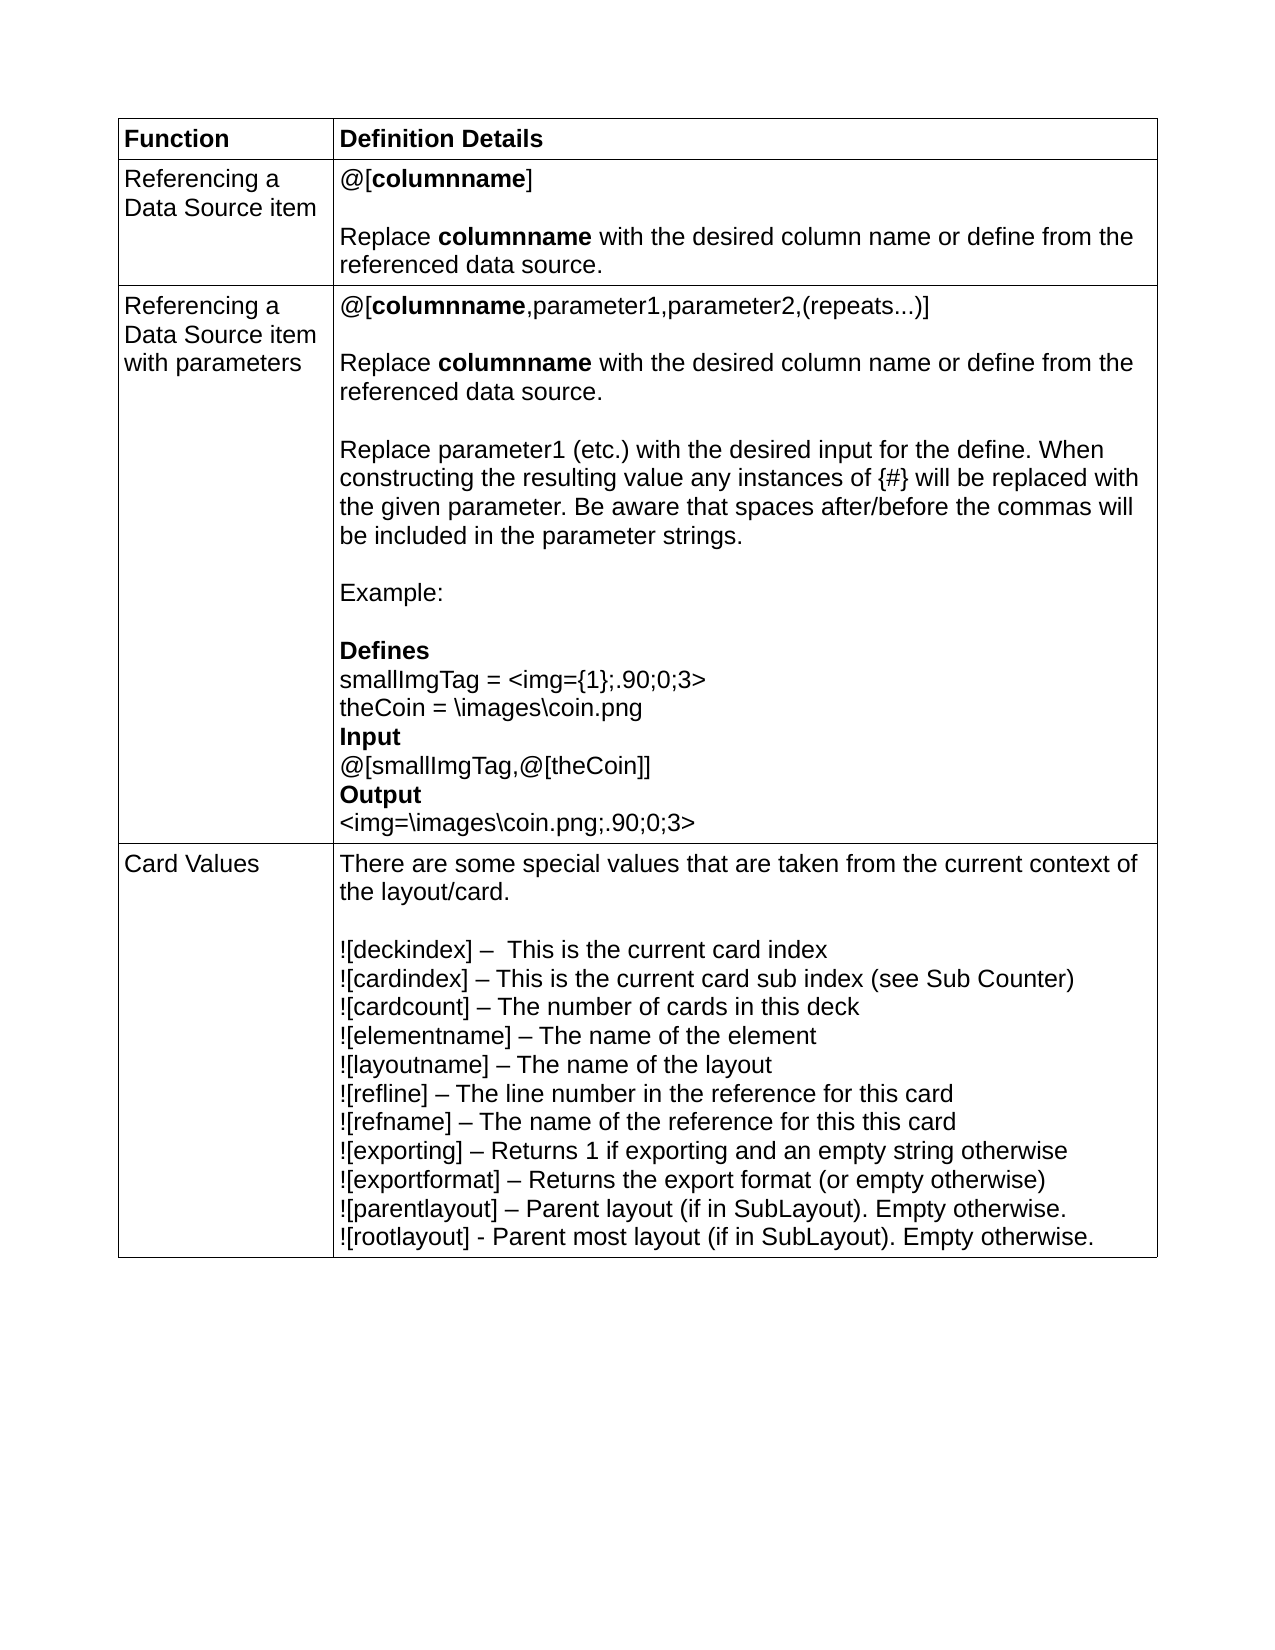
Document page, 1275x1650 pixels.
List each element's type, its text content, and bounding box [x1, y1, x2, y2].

table_cell There are some special values that are taken from the current context of the layout/card. ![deckindex] – This is the current card index ![cardindex] – This is the current card sub index (see Sub Counter) ![cardcount] – The number of cards in this deck ![elementname] – The name of the element ![layoutname] – The name of the layout ![refline] – The line number in the reference for this card ![refname] – The name of the reference for this this card ![exporting] – Returns 1 if exporting and an empty string otherwise ![exportformat] – Returns the export format (or empty otherwise) ![parentlayout] – Parent layout (if in SubLayout). Empty otherwise. ![rootlayout] - Parent most layout (if in SubLayout). Empty otherwise. [334, 844, 1157, 1257]
table_cell Card Values [119, 844, 333, 1257]
table_cell Referencing a Data Source item with parameters [119, 286, 333, 843]
table_cell Referencing a Data Source item [119, 160, 333, 285]
table_header Function [119, 119, 333, 158]
table_cell @[columnname,parameter1,parameter2,(repeats...)] Replace columnname with the desired column name or define from the referenced data source. Replace parameter1 (etc.) with the desired input for the define. When constructing the resulting value any instances of {#} will be replaced with the given parameter. Be aware that spaces after/before the commas will be included in the parameter strings. Example: Defines smallImgTag = <img={1};.90;0;3> theCoin = \images\coin.png Input @[smallImgTag,@[theCoin]] Output <img=\images\coin.png;.90;0;3> [334, 286, 1157, 843]
table_header Definition Details [334, 119, 1157, 158]
table_cell @[columnname] Replace columnname with the desired column name or define from the referenced data source. [334, 160, 1157, 285]
